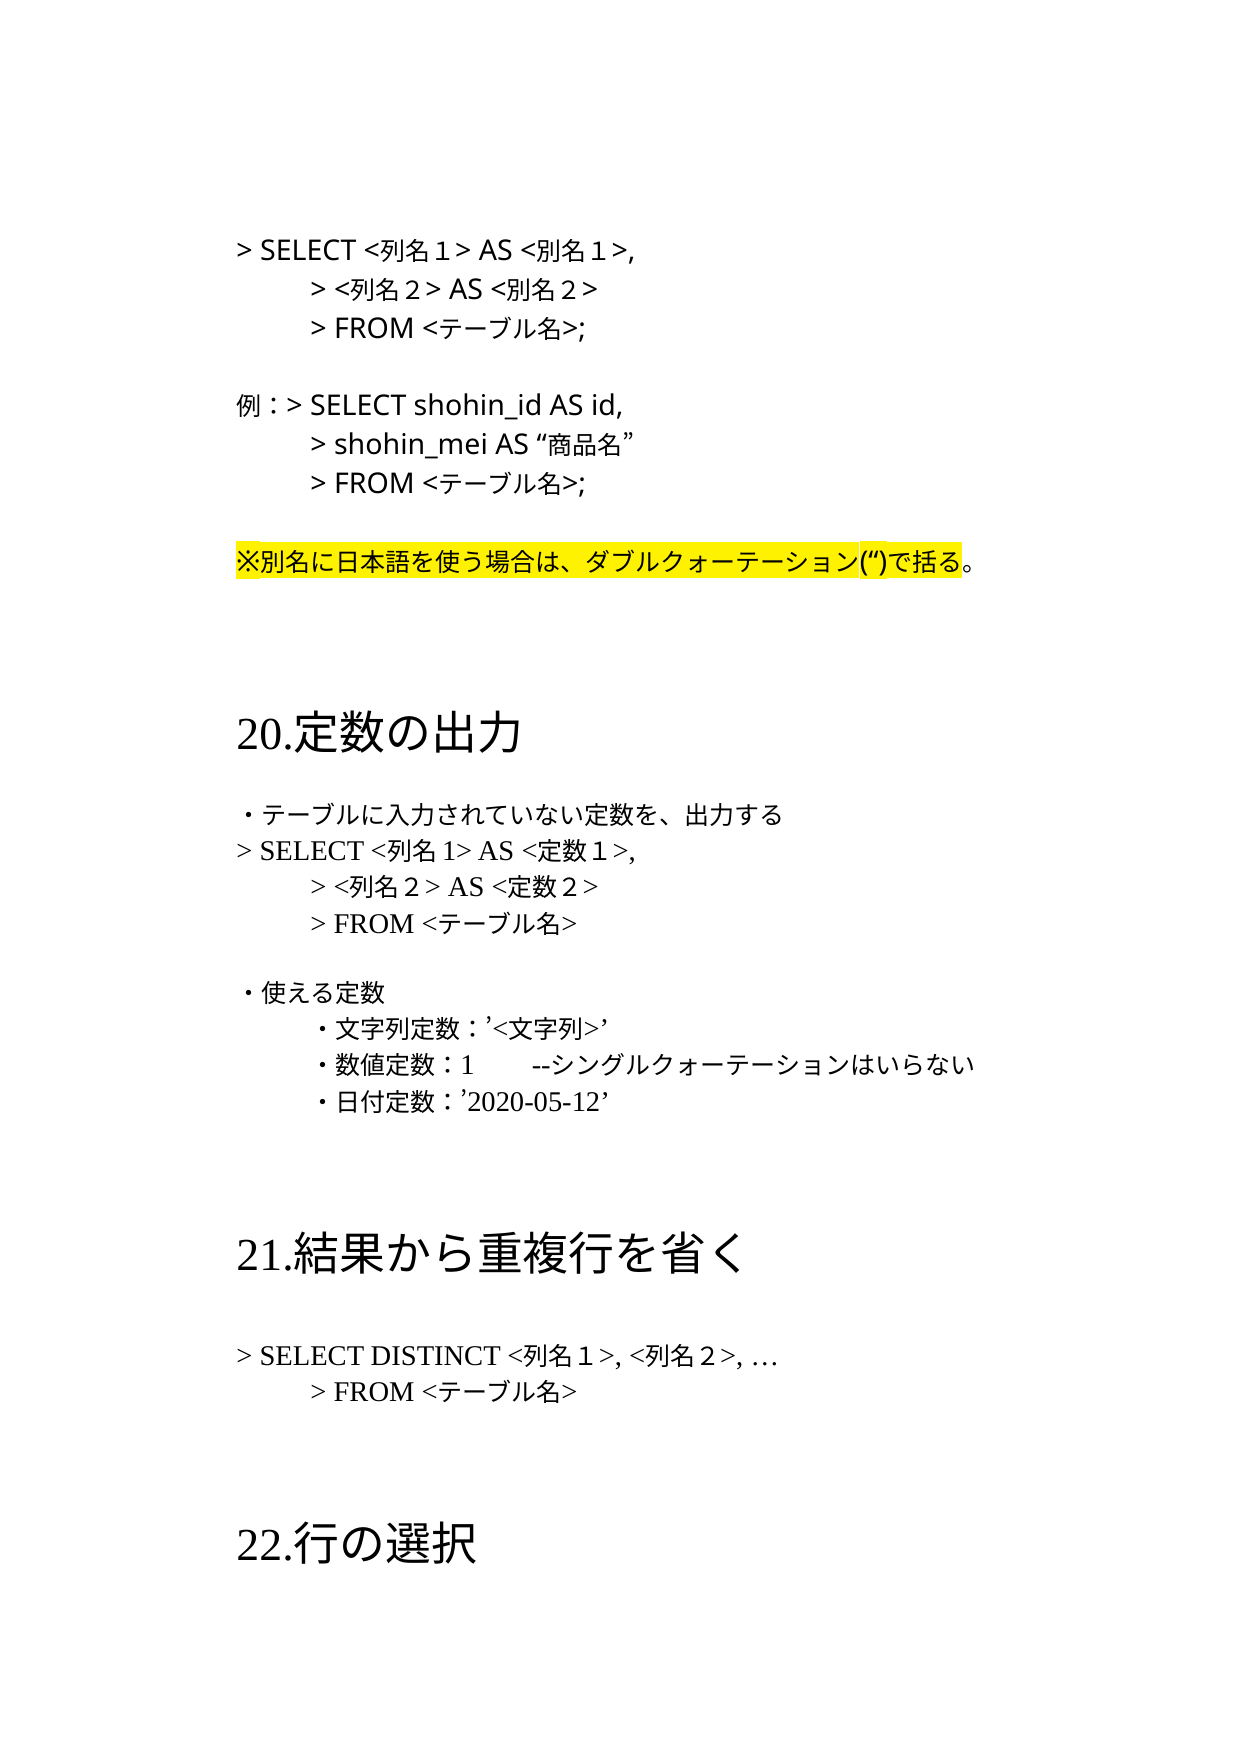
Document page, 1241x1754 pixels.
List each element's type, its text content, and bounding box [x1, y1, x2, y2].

text > shohin_mei AS “商品名” [236, 424, 1063, 463]
text ・数値定数：1 --シングルクォーテーションはいらない [236, 1046, 1063, 1082]
text > <列名２> AS <別名２> [236, 269, 1063, 308]
text > FROM <テーブル名>; [236, 463, 1063, 502]
text > <列名２> AS <定数２> [236, 868, 1063, 904]
text ・テーブルに入力されていない定数を、出力する [236, 795, 1063, 832]
text ※別名に日本語を使う場合は、ダブルクォーテーション(“)で括る。 [236, 541, 1063, 579]
text > FROM <テーブル名>; [236, 308, 1063, 346]
text 22.行の選択 [236, 1507, 1063, 1574]
text 例：> SELECT shohin_id AS id, [236, 385, 1063, 424]
text 20.定数の出力 [236, 696, 1063, 762]
text 21.結果から重複行を省く [236, 1217, 1063, 1283]
text ・使える定数 [236, 973, 1063, 1009]
text > SELECT <列名１> AS <別名１>, [236, 230, 1063, 269]
text > FROM <テーブル名> [236, 904, 1063, 940]
text > SELECT <列名1> AS <定数１>, [236, 832, 1063, 868]
text ・日付定数：’2020-05-12’ [236, 1082, 1063, 1118]
text > FROM <テーブル名> [236, 1372, 1063, 1409]
text > SELECT DISTINCT <列名１>, <列名２>, … [236, 1336, 1063, 1372]
text ・文字列定数：’<文字列>’ [236, 1009, 1063, 1046]
